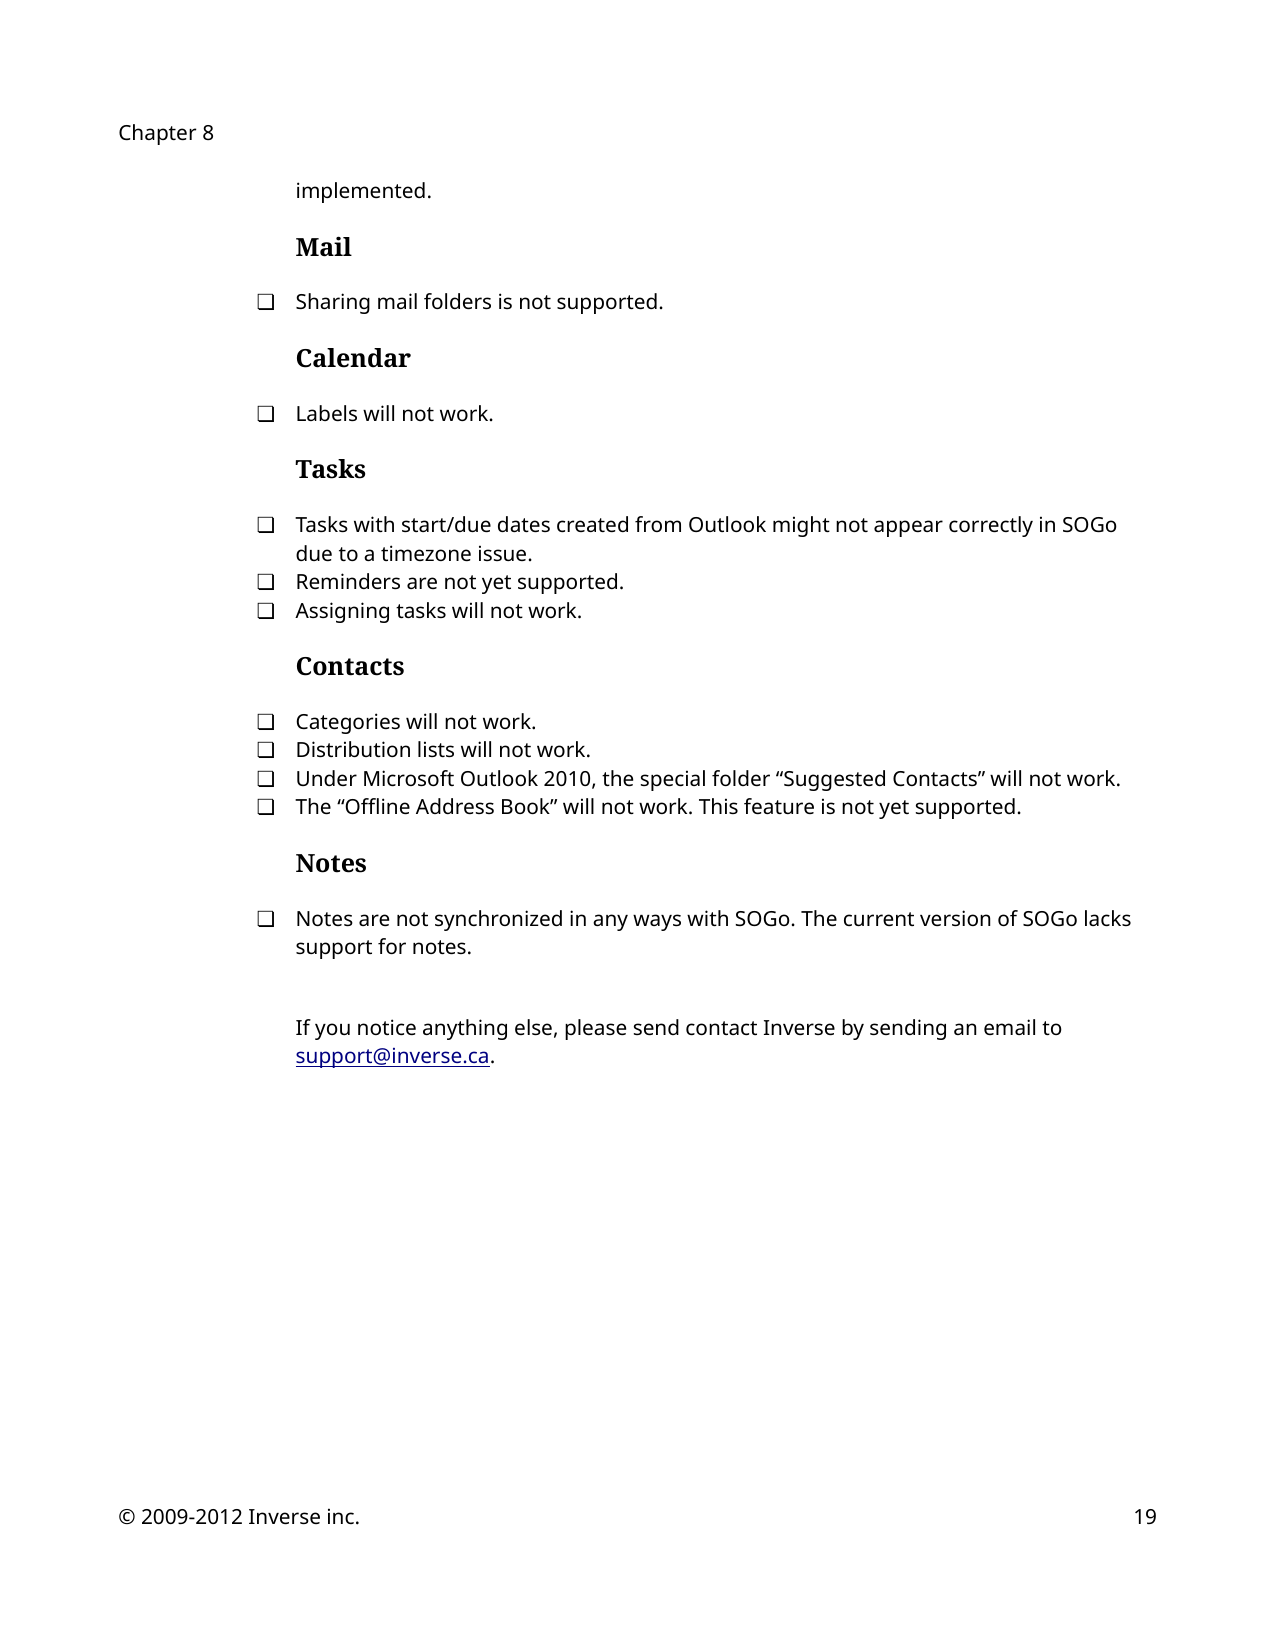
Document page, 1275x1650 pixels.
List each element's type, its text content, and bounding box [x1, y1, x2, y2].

list ❏ The “Offline Address Book” will not work. This feature is not yet supported. [256, 792, 1157, 821]
list ❏ Reminders are not yet supported. [256, 567, 1157, 596]
text If you notice anything else, please send contact Inverse by sending an email to support@inverse.ca. [295, 1013, 1157, 1070]
list ❏ Sharing mail folders is not supported. [256, 287, 1157, 316]
subtitle Contacts [295, 649, 1157, 683]
subtitle Notes [295, 846, 1157, 880]
list ❏ Distribution lists will not work. [256, 736, 1157, 764]
list ❏ Under Microsoft Outlook 2010, the special folder “Suggested Contacts” will not work. [256, 764, 1157, 792]
subtitle Tasks [295, 452, 1157, 486]
list ❏ Assigning tasks will not work. [256, 596, 1157, 624]
list implemented. [256, 176, 1157, 204]
list ❏ Labels will not work. [256, 399, 1157, 427]
subtitle Mail [295, 229, 1157, 263]
list ❏ Tasks with start/due dates created from Outlook might not appear correctly in SOGo due to a timezone issue. [256, 510, 1157, 567]
list ❏ Notes are not synchronized in any ways with SOGo. The current version of SOGo lacks support for notes. [256, 904, 1157, 961]
subtitle Calendar [295, 341, 1157, 375]
list ❏ Categories will not work. [256, 707, 1157, 736]
